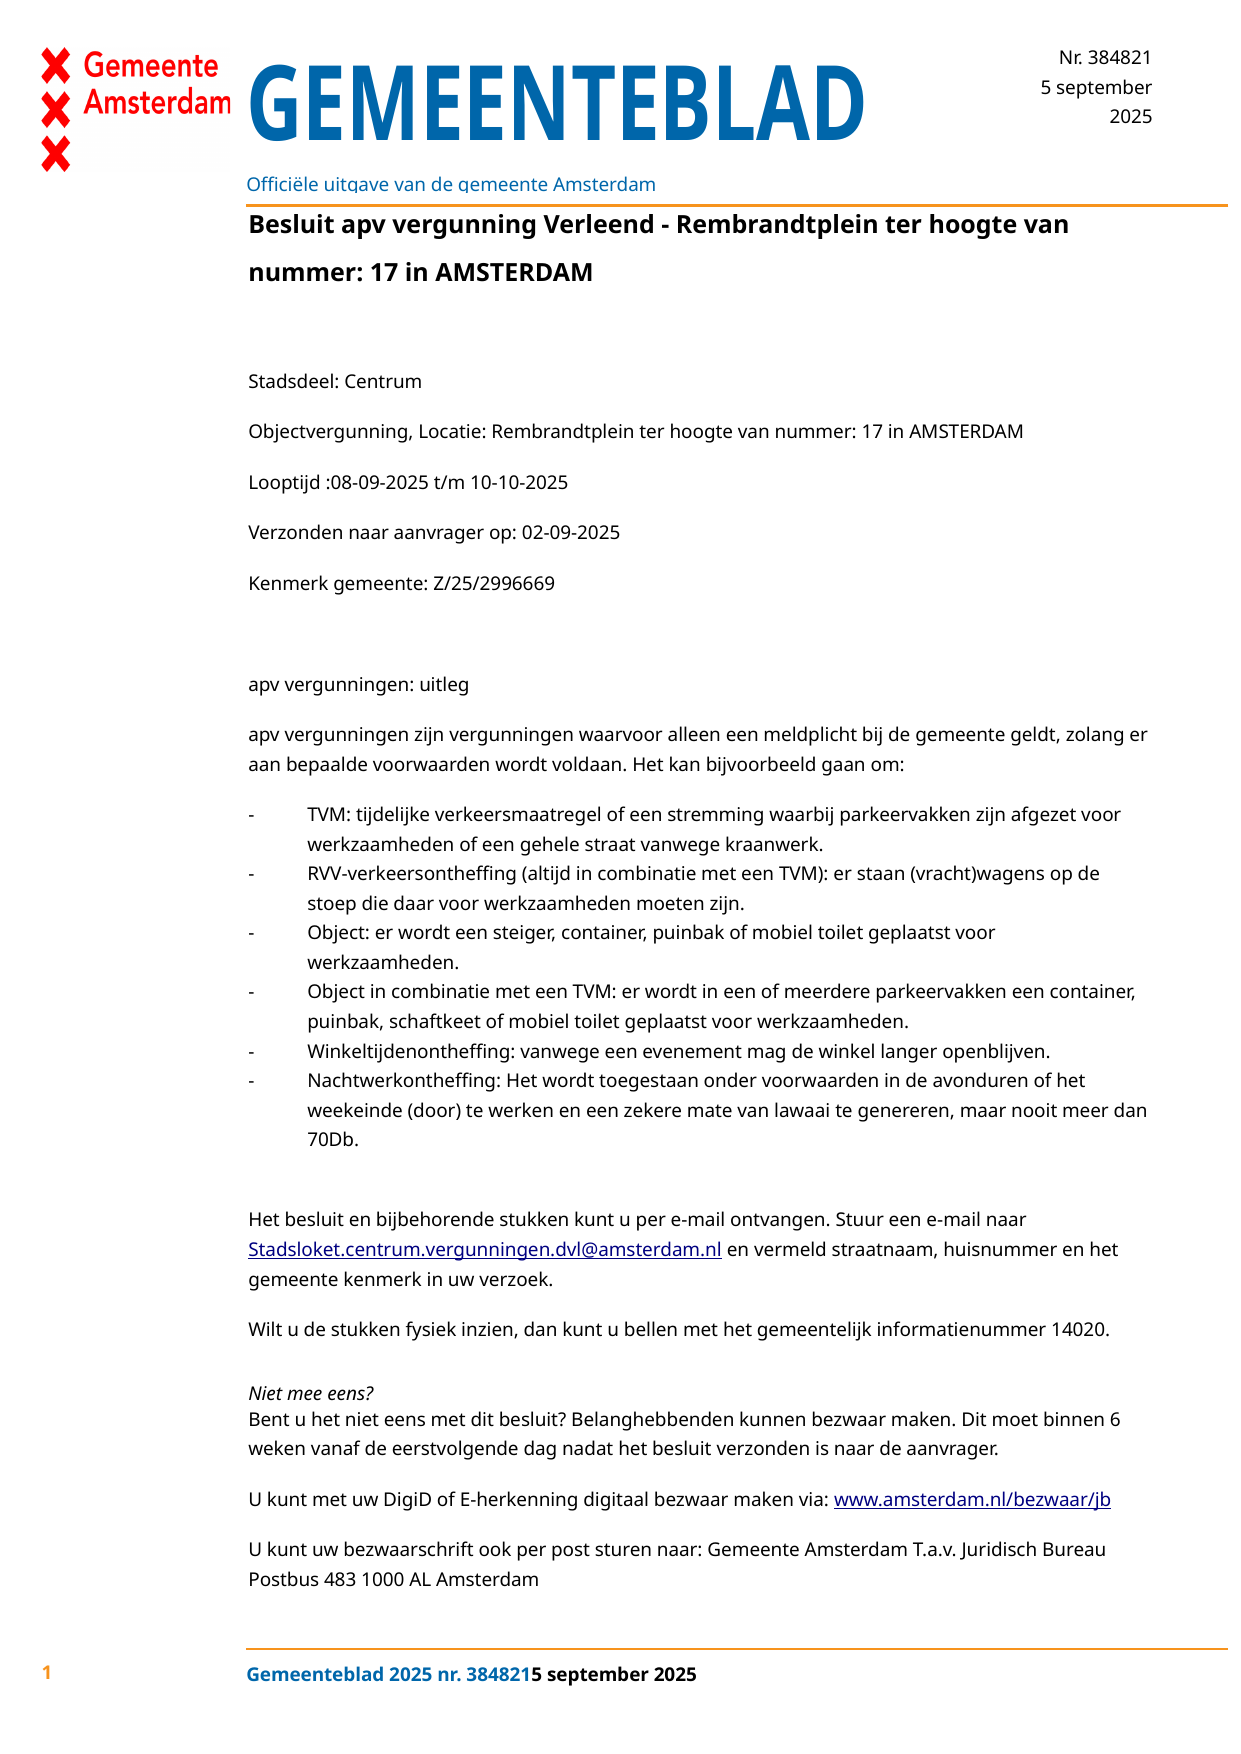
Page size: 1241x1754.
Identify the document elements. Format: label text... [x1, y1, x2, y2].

text U kunt uw bezwaarschrift ook per post sturen naar: Gemeente Amsterdam T.a.v. Juridisch Bureau Postbus 483 1000 AL Amsterdam [248, 1536, 1152, 1592]
text Bent u het niet eens met dit besluit? Belanghebbenden kunnen bezwaar maken. Dit moet binnen 6 weken vanaf de eerstvolgende dag nadat het besluit verzonden is naar de aanvrager. [248, 1406, 1152, 1461]
text apv vergunningen: uitleg [248, 671, 1152, 697]
text Het besluit en bijbehorende stukken kunt u per e-mail ontvangen. Stuur een e-mail naar Stadsloket.centrum.vergunningen.dvl@amsterdam.nl en vermeld straatnaam, huisnummer en het gemeente kenmerk in uw verzoek. [248, 1207, 1152, 1292]
text Niet mee eens? [248, 1380, 1152, 1406]
text apv vergunningen zijn vergunningen waarvoor alleen een meldplicht bij de gemeente geldt, zolang er aan bepaalde voorwaarden wordt voldaan. Het kan bijvoorbeeld gaan om: [248, 721, 1152, 777]
text Looptijd :08-09-2025 t/m 10-10-2025 [248, 469, 1152, 495]
list Object: er wordt een steiger, container, puinbak of mobiel toilet geplaatst voor werkzaamheden. [248, 919, 1152, 975]
text Stadsdeel: Centrum [248, 368, 1152, 394]
text Verzonden naar aanvrager op: 02-09-2025 [248, 519, 1152, 545]
list TVM: tijdelijke verkeersmaatregel of een stremming waarbij parkeervakken zijn afgezet voor werkzaamheden of een gehele straat vanwege kraanwerk. [248, 801, 1152, 857]
text Wilt u de stukken fysiek inzien, dan kunt u bellen met het gemeentelijk informatienummer 14020. [248, 1316, 1152, 1342]
text Kenmerk gemeente: Z/25/2996669 [248, 570, 1152, 596]
list Nachtwerkontheffing: Het wordt toegestaan onder voorwaarden in de avonduren of het weekeinde (door) te werken en een zekere mate van lawaai te genereren, maar nooit meer dan 70Db. [248, 1067, 1152, 1152]
text Besluit apv vergunning Verleend - Rembrandtplein ter hoogte van nummer: 17 in AMSTERDAM [248, 207, 1152, 288]
text U kunt met uw DigiD of E-herkenning digitaal bezwaar maken via: www.amsterdam.nl/bezwaar/jb [248, 1486, 1152, 1512]
list Object in combinatie met een TVM: er wordt in een of meerdere parkeervakken een container, puinbak, schaftkeet of mobiel toilet geplaatst voor werkzaamheden. [248, 979, 1152, 1034]
text Objectvergunning, Locatie: Rembrandtplein ter hoogte van nummer: 17 in AMSTERDAM [248, 419, 1152, 444]
list RVV-verkeersontheffing (altijd in combinatie met een TVM): er staan (vracht)wagens op de stoep die daar voor werkzaamheden moeten zijn. [248, 860, 1152, 916]
picture [41, 47, 231, 172]
list Winkeltijdenontheffing: vanwege een evenement mag de winkel langer openblijven. [248, 1038, 1152, 1064]
